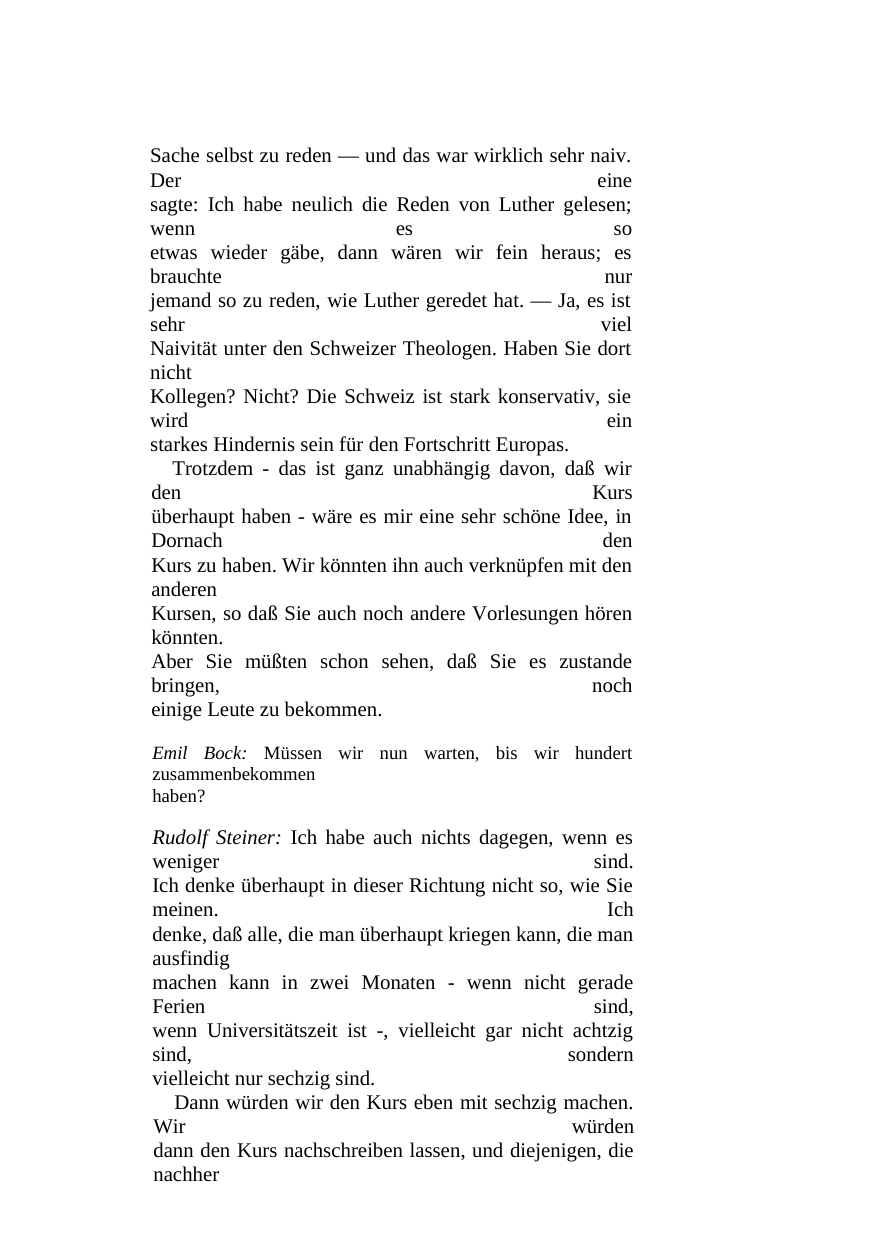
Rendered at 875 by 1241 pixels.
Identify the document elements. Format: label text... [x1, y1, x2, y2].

text Sache selbst zu reden — und das war wirklich sehr naiv. Der eine sagte: Ich habe neulich die Reden von Luther gelesen; wenn es so etwas wieder gäbe, dann wären wir fein heraus; es brauchte nur jemand so zu reden, wie Luther geredet hat. — Ja, es ist sehr viel Naivität unter den Schweizer Theologen. Haben Sie dort nicht Kollegen? Nicht? Die Schweiz ist stark konservativ, sie wird ein starkes Hindernis sein für den Fortschritt Europas. [150, 143, 632, 456]
text Emil Bock: Müssen wir nun warten, bis wir hundert zusammenbekommen haben? [152, 742, 633, 806]
text Dann würden wir den Kurs eben mit sechzig machen. Wir würden dann den Kurs nachschreiben lassen, und diejenigen, die nachher [153, 1090, 634, 1186]
text Trotzdem - das ist ganz unabhängig davon, daß wir den Kurs überhaupt haben - wäre es mir eine sehr schöne Idee, in Dornach den Kurs zu haben. Wir könnten ihn auch verknüpfen mit den anderen Kursen, so daß Sie auch noch andere Vorlesungen hören könnten. Aber Sie müßten schon sehen, daß Sie es zustande bringen, noch einige Leute zu bekommen. [151, 456, 632, 721]
text Rudolf Steiner: Ich habe auch nichts dagegen, wenn es weniger sind. Ich denke überhaupt in dieser Richtung nicht so, wie Sie meinen. Ich denke, daß alle, die man überhaupt kriegen kann, die man ausfindig machen kann in zwei Monaten - wenn nicht gerade Ferien sind, wenn Universitätszeit ist -, vielleicht gar nicht achtzig sind, sondern vielleicht nur sechzig sind. [152, 825, 633, 1090]
